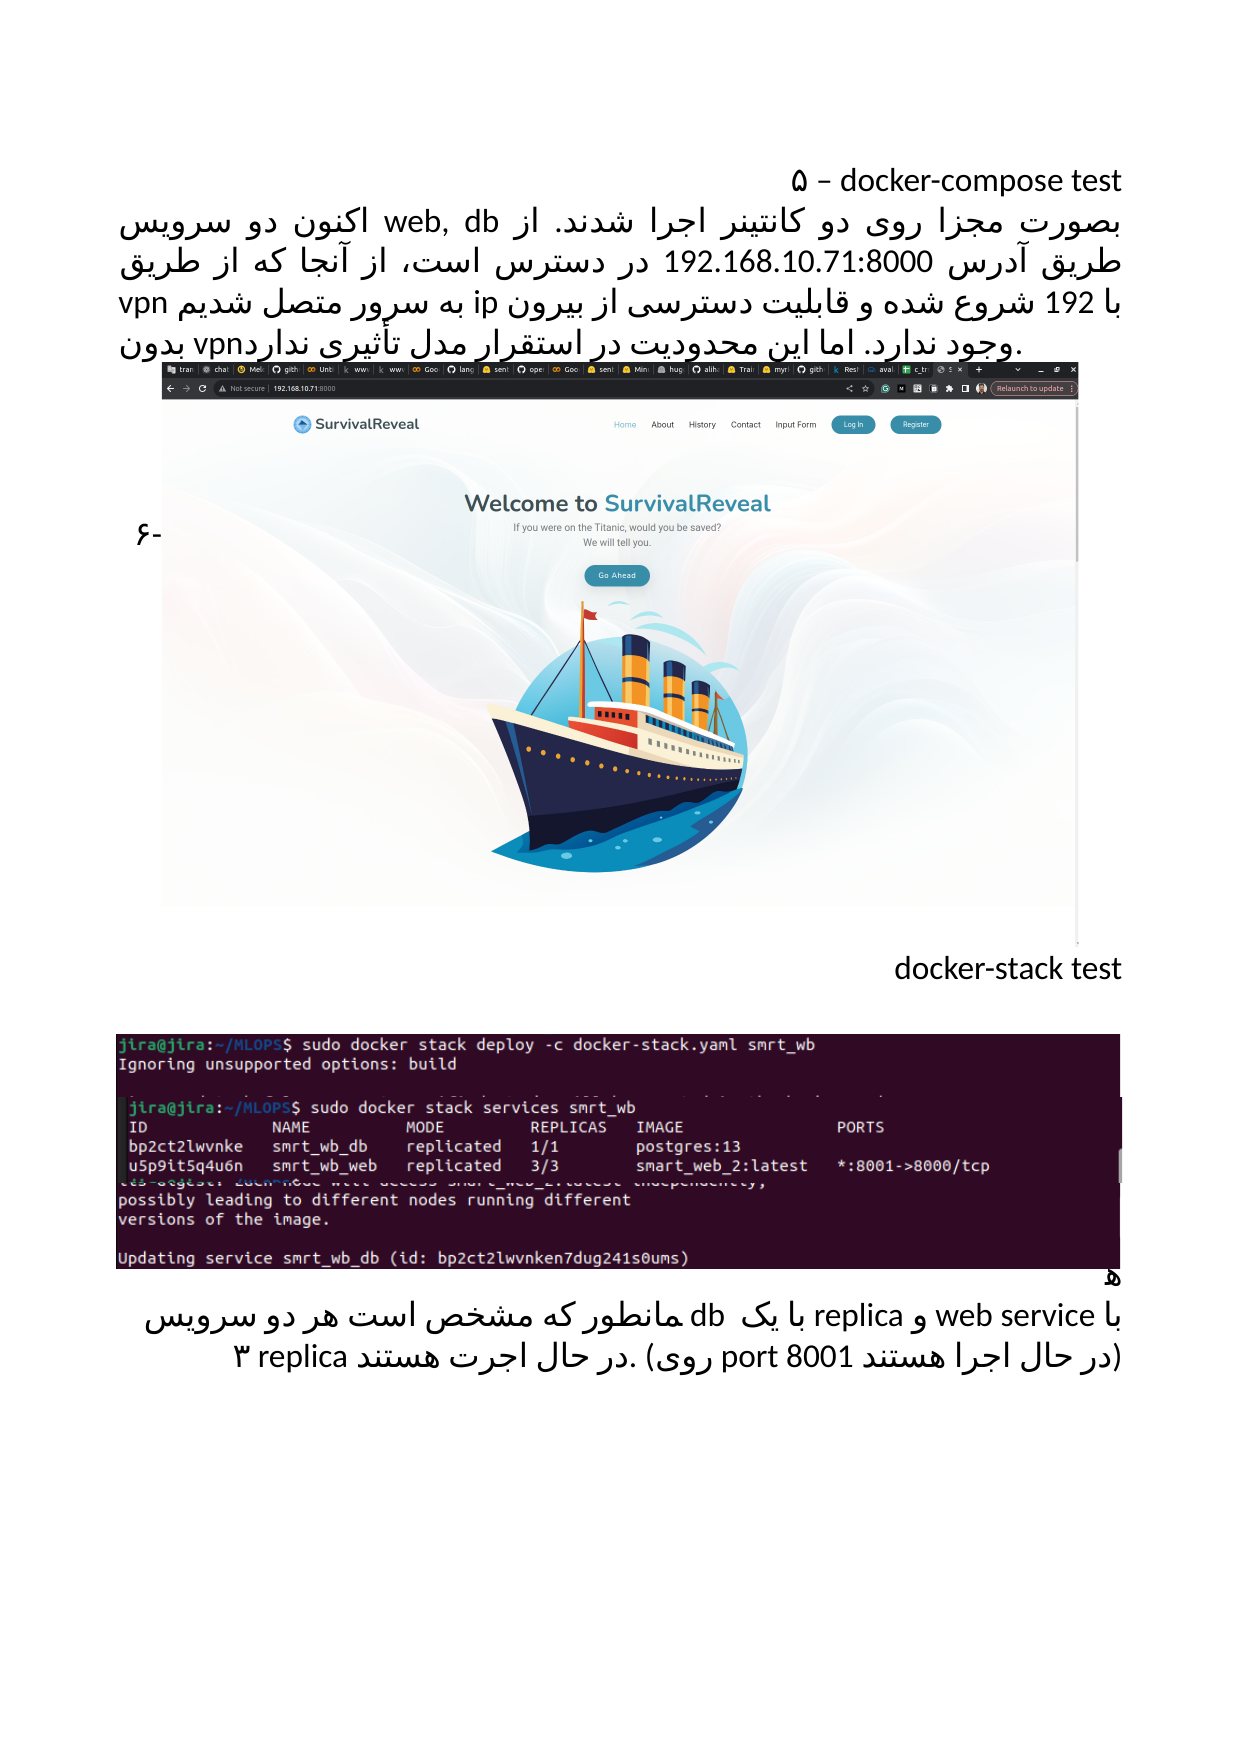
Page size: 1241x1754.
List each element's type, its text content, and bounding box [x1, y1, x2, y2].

text ۶- docker-stack test [118, 513, 1122, 987]
text ۵ – docker-compose test [118, 159, 1122, 199]
text همانطور که مشخص است هر دو سرویس db با یک replica و web service با ۳ replica در حال اجرت هستند. (روی port 8001 در حال اجرا هستند) [118, 1253, 1122, 1376]
text اکنون دو سرویس web, db بصورت مجزا روی دو کانتینر اجرا شدند. از طریق آدرس 192.168.10.71:8000 در دسترس است، از آنجا که از طریق vpn به سرور متصل شدیم ip با 192 شروع شده و قابلیت دسترسی از بیرون بدون vpnوجود ندارد. اما این محدودیت در استقرار مدل تأثیری ندارد. [118, 199, 1122, 362]
